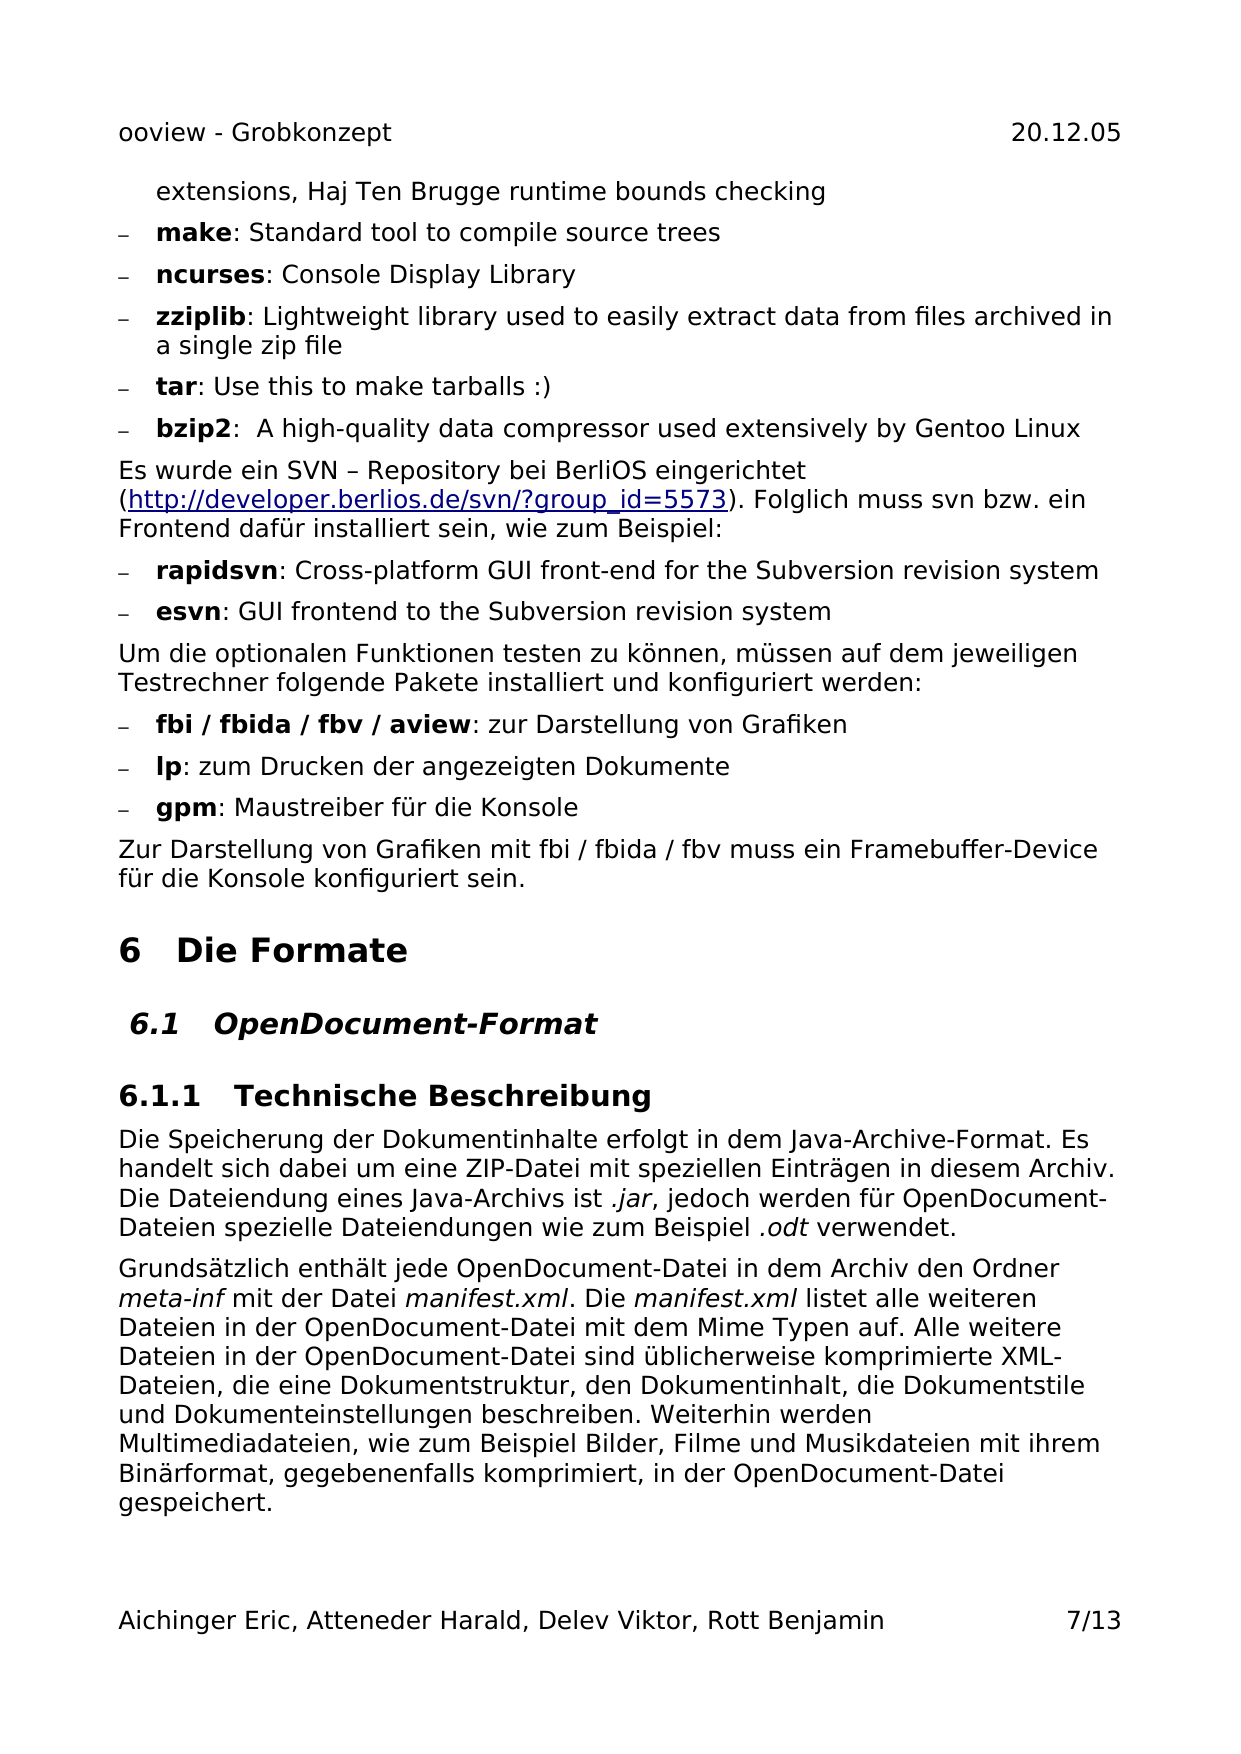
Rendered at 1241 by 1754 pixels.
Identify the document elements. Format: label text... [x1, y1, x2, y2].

text Die Speicherung der Dokumentinhalte erfolgt in dem Java-Archive-Format. Es handelt sich dabei um eine ZIP-Datei mit speziellen Einträgen in diesem Archiv. Die Dateiendung eines Java-Archivs ist .jar, jedoch werden für OpenDocument-Dateien spezielle Dateiendungen wie zum Beispiel .odt verwendet. [118, 1125, 1122, 1242]
list esvn: GUI frontend to the Subversion revision system [118, 598, 1122, 627]
text Grundsätzlich enthält jede OpenDocument-Datei in dem Archiv den Ordner meta-inf mit der Datei manifest.xml. Die manifest.xml listet alle weiteren Dateien in der OpenDocument-Datei mit dem Mime Typen auf. Alle weitere Dateien in der OpenDocument-Datei sind üblicherweise komprimierte XML-Dateien, die eine Dokumentstruktur, den Dokumentinhalt, die Dokumentstile und Dokumenteinstellungen beschreiben. Weiterhin werden Multimediadateien, wie zum Beispiel Bilder, Filme und Musikdateien mit ihrem Binärformat, gegebenenfalls komprimiert, in der OpenDocument-Datei gespeichert. [118, 1254, 1122, 1517]
text Zur Darstellung von Grafiken mit fbi / fbida / fbv muss ein Framebuffer-Device für die Konsole konfiguriert sein. [118, 835, 1122, 893]
list bzip2: A high-quality data compressor used extensively by Gentoo Linux [118, 414, 1122, 443]
list extensions, Haj Ten Brugge runtime bounds checking [118, 177, 1122, 206]
list ncurses: Console Display Library [118, 260, 1122, 289]
list gpm: Maustreiber für die Konsole [118, 793, 1122, 823]
list fbi / fbida / fbv / aview: zur Darstellung von Grafiken [118, 710, 1122, 739]
subtitle Die Formate [118, 931, 1122, 970]
list zziplib: Lightweight library used to easily extract data from files archived in a single zip file [118, 302, 1122, 360]
list tar: Use this to make tarballs :) [118, 373, 1122, 402]
list make: Standard tool to compile source trees [118, 218, 1122, 248]
list rapidsvn: Cross-platform GUI front-end for the Subversion revision system [118, 556, 1122, 585]
subtitle OpenDocument-Format [118, 1007, 1122, 1041]
list lp: zum Drucken der angezeigten Dokumente [118, 752, 1122, 781]
text Um die optionalen Funktionen testen zu können, müssen auf dem jeweiligen Testrechner folgende Pakete installiert und konfiguriert werden: [118, 639, 1122, 698]
subtitle Technische Beschreibung [118, 1079, 1122, 1113]
text Es wurde ein SVN – Repository bei BerliOS eingerichtet (http://developer.berlios.de/svn/?group_id=5573). Folglich muss svn bzw. ein Frontend dafür installiert sein, wie zum Beispiel: [118, 456, 1122, 543]
